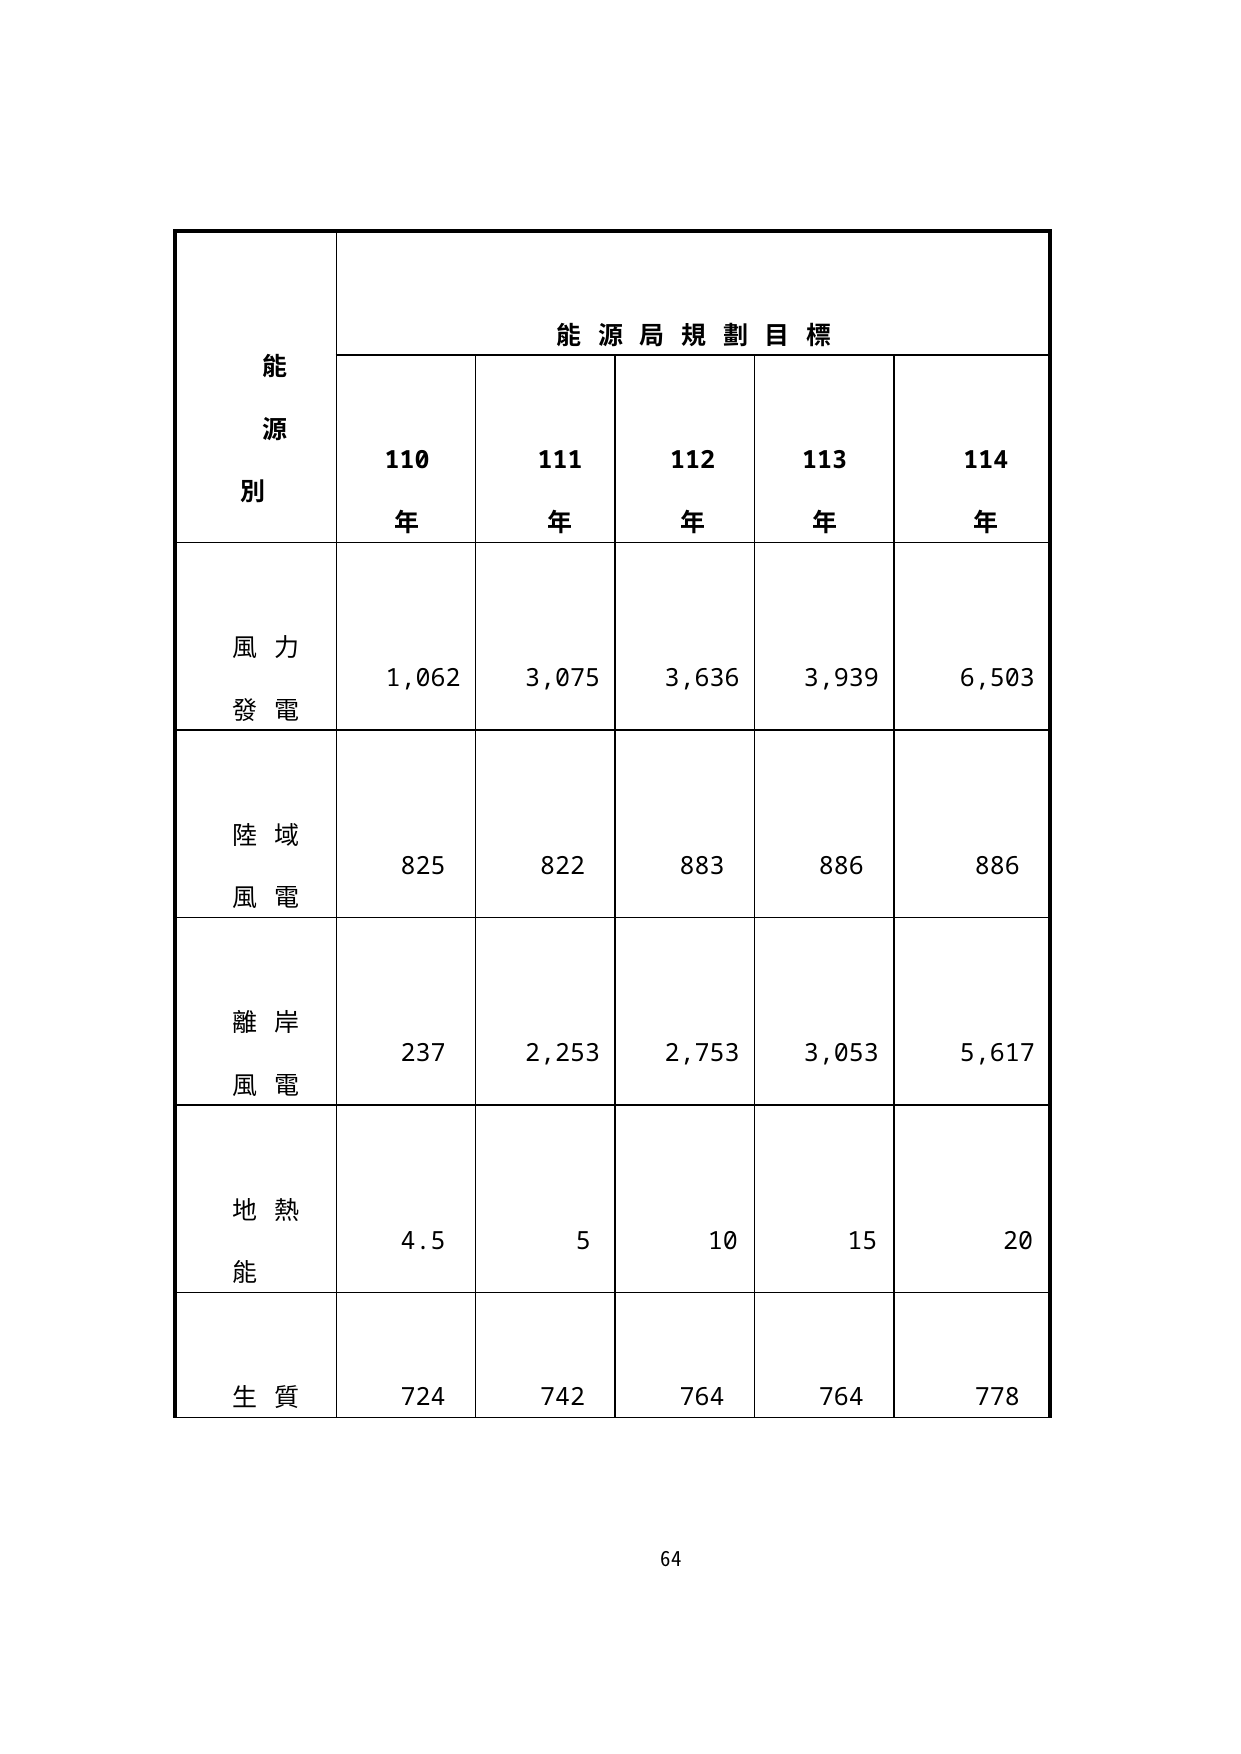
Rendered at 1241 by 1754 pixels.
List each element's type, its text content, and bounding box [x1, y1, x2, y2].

table_cell 4.5 [337, 1106, 475, 1292]
table_cell 5,617 [895, 918, 1048, 1104]
table_cell 237 [337, 918, 475, 1104]
table_cell 10 [616, 1106, 754, 1292]
table_cell 2,753 [616, 918, 754, 1104]
table_cell 110年 [337, 356, 475, 542]
table_cell 764 [616, 1293, 754, 1417]
table_cell 2,253 [476, 918, 614, 1104]
table_cell 886 [895, 731, 1048, 917]
table_cell 地熱能 [177, 1106, 336, 1292]
table_cell 822 [476, 731, 614, 917]
table_cell 3,636 [616, 543, 754, 729]
table_cell 886 [755, 731, 893, 917]
table_cell 742 [476, 1293, 614, 1417]
table_cell 5 [476, 1106, 614, 1292]
table_cell 112年 [616, 356, 754, 542]
table_cell 883 [616, 731, 754, 917]
table_cell 6,503 [895, 543, 1048, 729]
table_cell 778 [895, 1293, 1048, 1417]
table_cell 20 [895, 1106, 1048, 1292]
table_cell 764 [755, 1293, 893, 1417]
table_header 能源局規劃目標 [337, 233, 1048, 354]
table_cell 113年 [755, 356, 893, 542]
table_cell 1,062 [337, 543, 475, 729]
table_header 能 源 別 [177, 233, 336, 542]
table_cell 生質 [177, 1293, 336, 1417]
table_cell 724 [337, 1293, 475, 1417]
table_cell 3,075 [476, 543, 614, 729]
table_cell 114年 [895, 356, 1048, 542]
table_cell 3,939 [755, 543, 893, 729]
table_cell 離岸風電 [177, 918, 336, 1104]
table_cell 111年 [476, 356, 614, 542]
table_cell 15 [755, 1106, 893, 1292]
table_cell 陸域風電 [177, 731, 336, 917]
table_cell 3,053 [755, 918, 893, 1104]
table_cell 825 [337, 731, 475, 917]
table_cell 風力發電 [177, 543, 336, 729]
